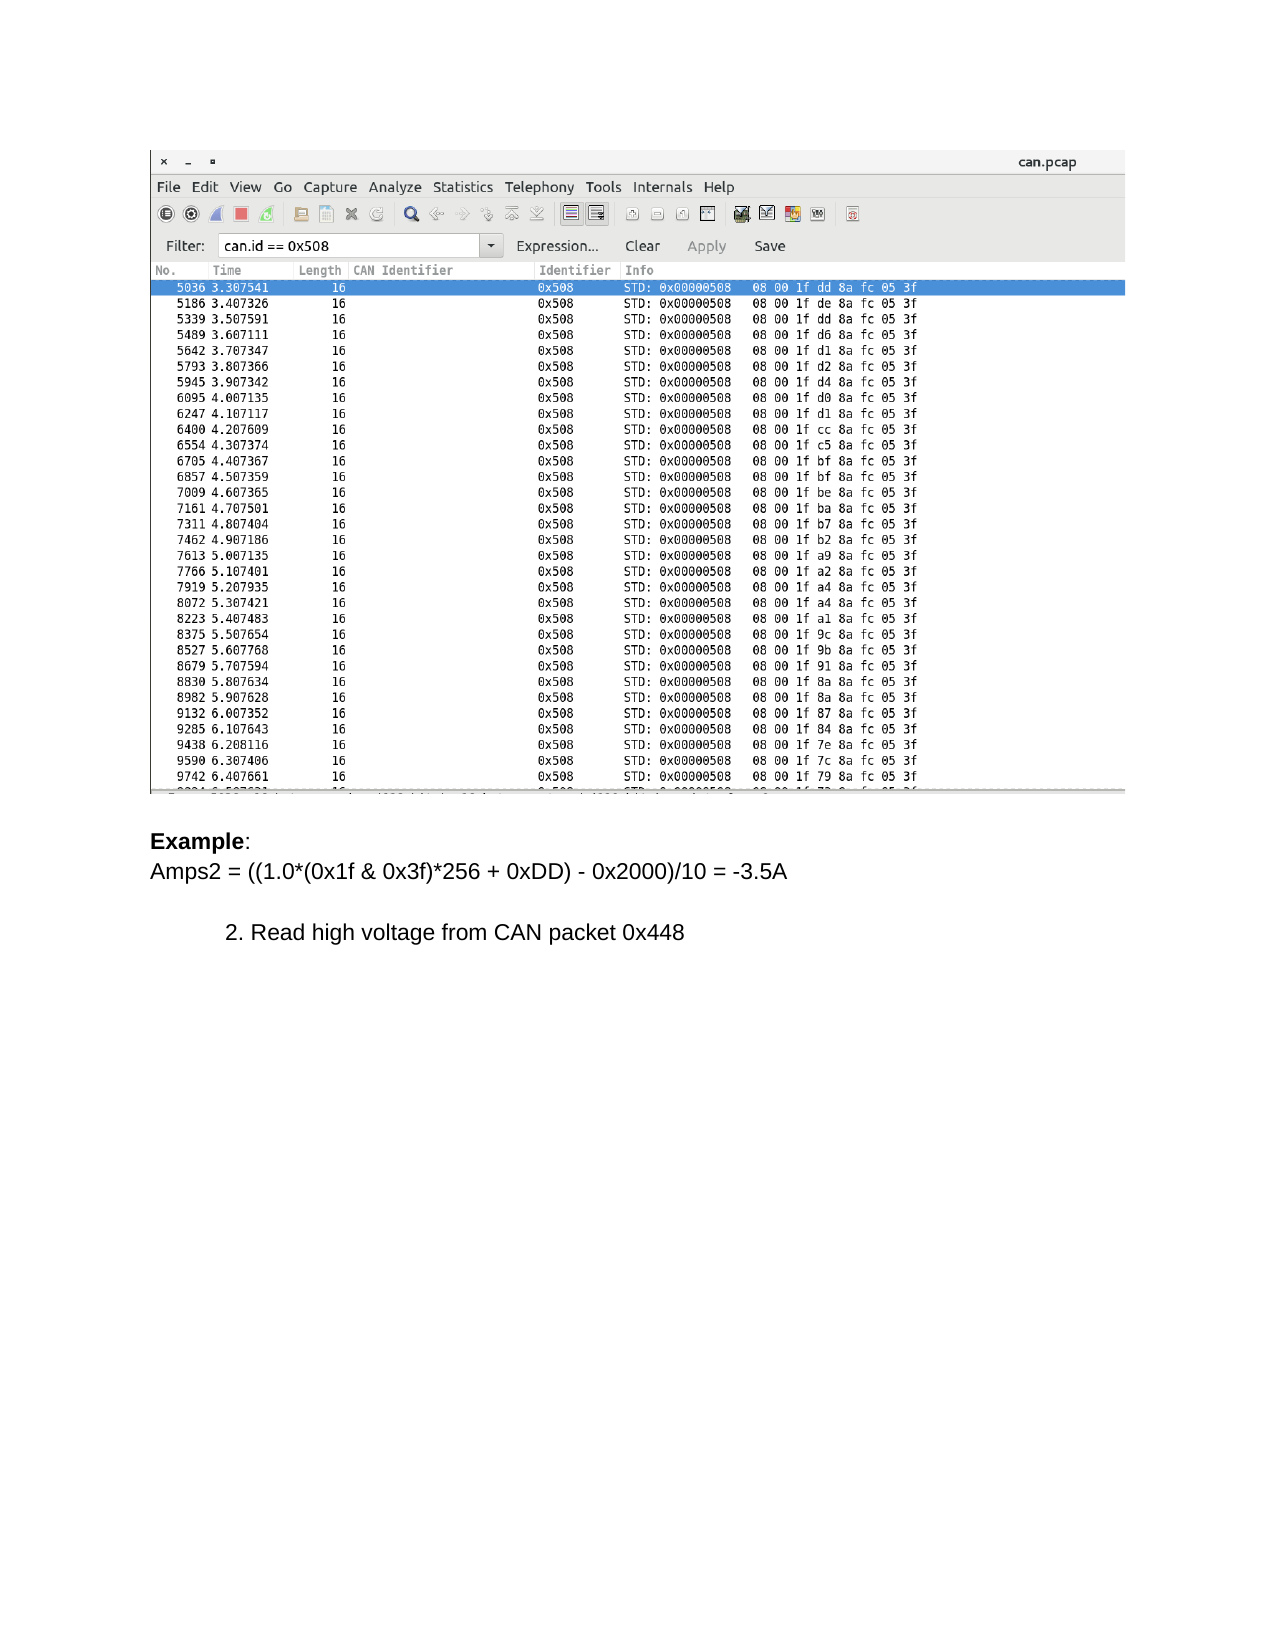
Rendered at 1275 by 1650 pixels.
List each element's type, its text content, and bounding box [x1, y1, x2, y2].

text 2. Read high voltage from CAN packet 0x448 [225, 918, 1125, 945]
picture [150, 150, 1125, 794]
text Amps2 = ((1.0*(0x1f & 0x3f)*256 + 0xDD) - 0x2000)/10 = -3.5A [150, 858, 1125, 884]
text Example: [150, 828, 1125, 854]
